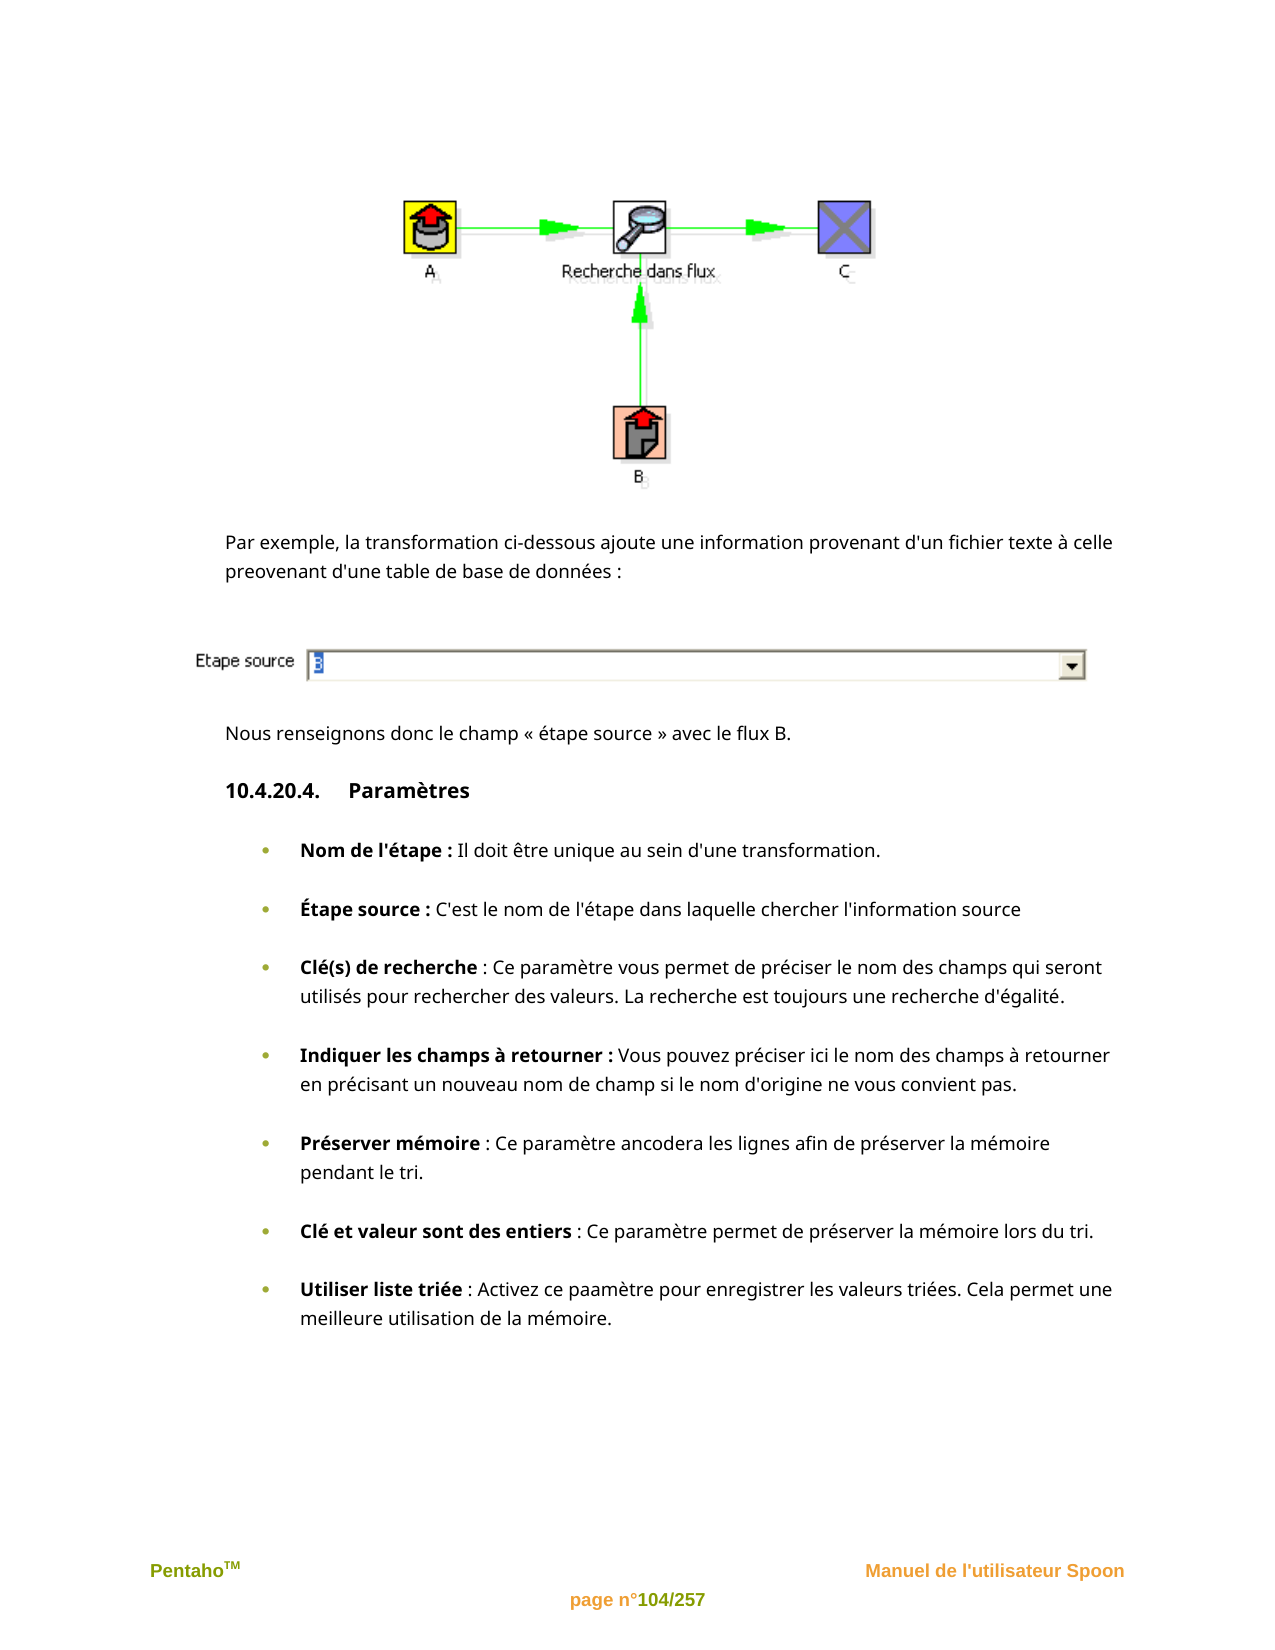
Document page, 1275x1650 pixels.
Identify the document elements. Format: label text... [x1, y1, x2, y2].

subtitle Paramètres [225, 775, 1125, 804]
list Clé(s) de recherche : Ce paramètre vous permet de préciser le nom des champs qui seront utilisés pour rechercher des valeurs. La recherche est toujours une recherche d'égalité. [262, 951, 1125, 1009]
list Préserver mémoire : Ce paramètre ancodera les lignes afin de préserver la mémoire pendant le tri. [262, 1127, 1125, 1185]
picture [385, 179, 890, 497]
text Par exemple, la transformation ci-dessous ajoute une information provenant d'un fichier texte à celle preovenant d'une table de base de données : [225, 150, 1125, 584]
list Indiquer les champs à retourner : Vous pouvez préciser ici le nom des champs à retourner en précisant un nouveau nom de champ si le nom d'origine ne vous convient pas. [262, 1039, 1125, 1097]
list Utiliser liste triée : Activez ce paamètre pour enregistrer les valeurs triées. Cela permet une meilleure utilisation de la mémoire. [262, 1273, 1125, 1332]
list Nom de l'étape : Il doit être unique au sein d'une transformation. [262, 834, 1125, 863]
list Clé et valeur sont des entiers : Ce paramètre permet de préserver la mémoire lors du tri. [262, 1215, 1125, 1244]
list Étape source : C'est le nom de l'étape dans laquelle chercher l'information source [262, 893, 1125, 922]
text Nous renseignons donc le champ « étape source » avec le flux B. [225, 614, 1125, 746]
picture [183, 643, 1092, 688]
